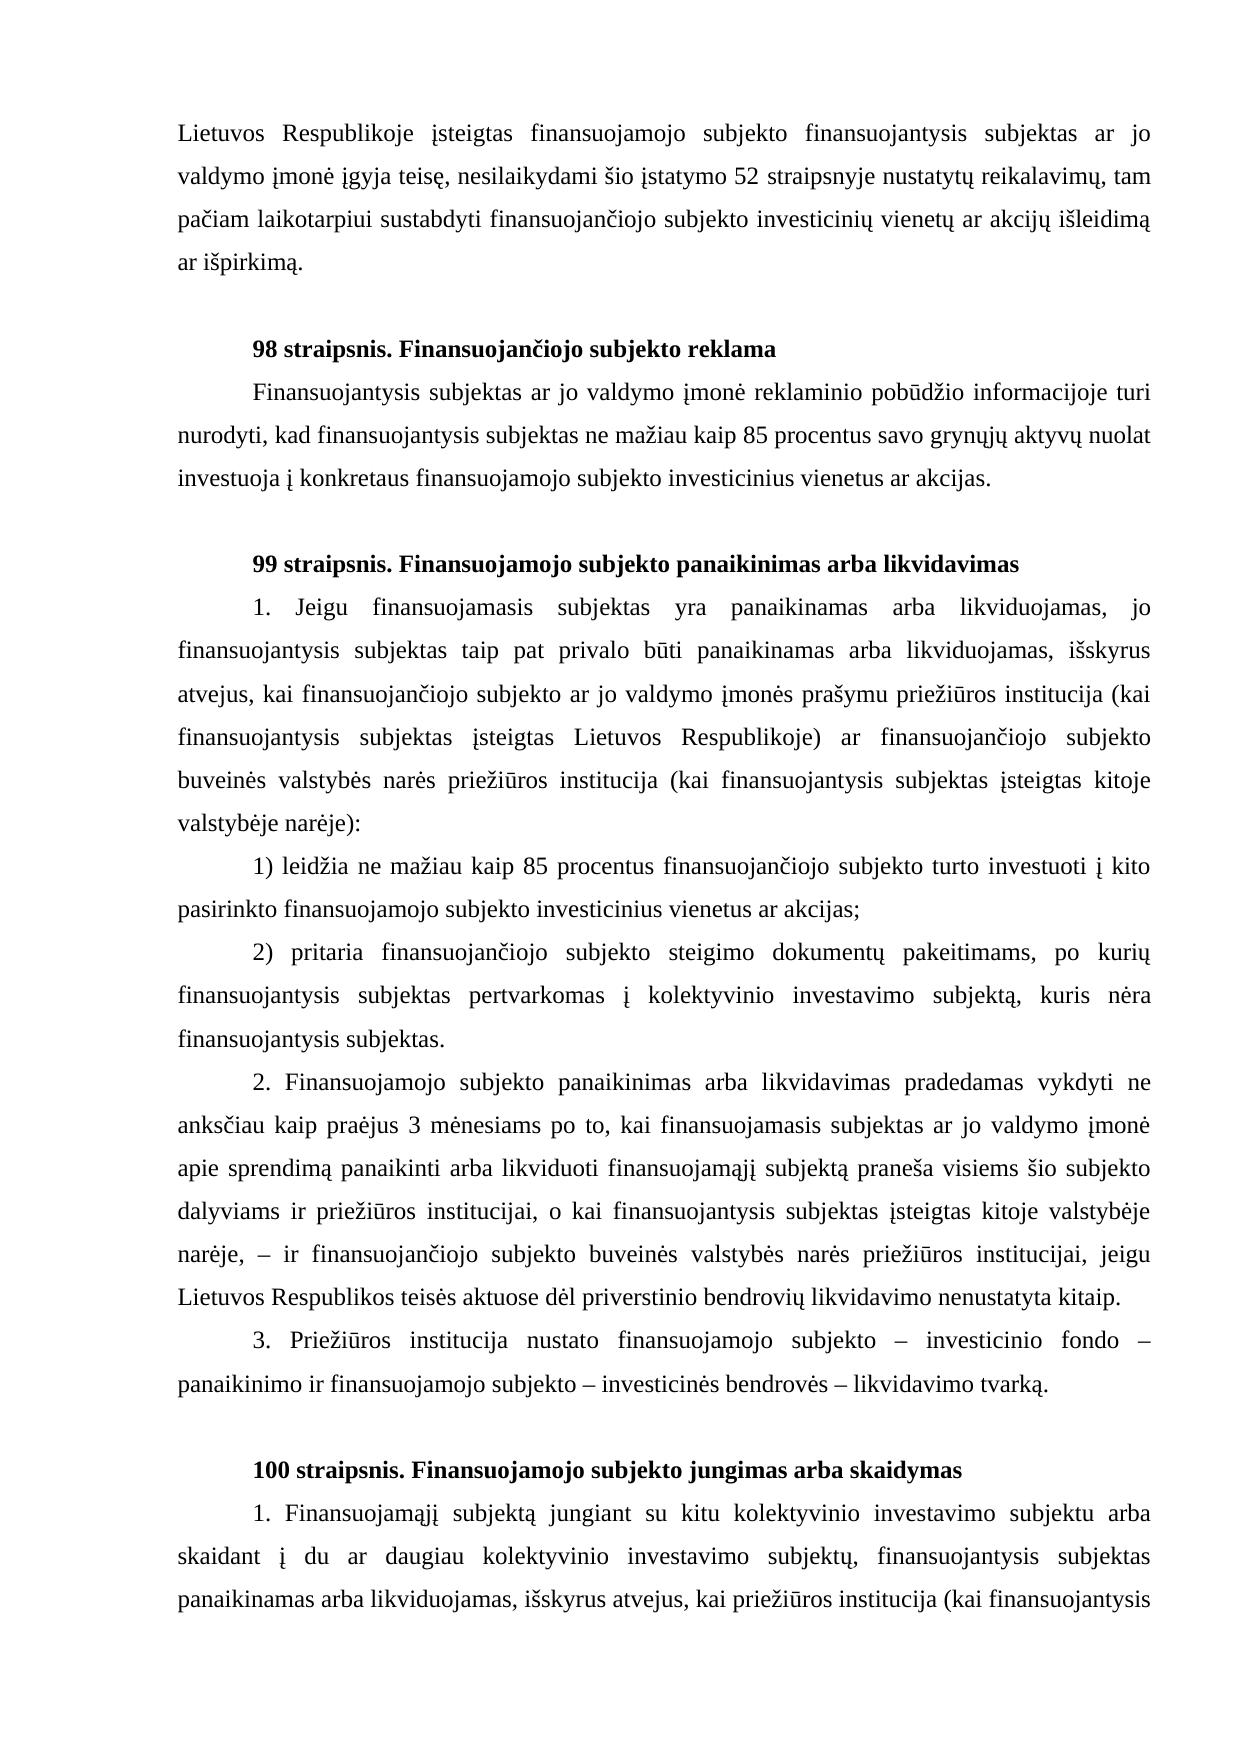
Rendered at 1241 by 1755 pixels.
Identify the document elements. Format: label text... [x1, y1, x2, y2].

text Lietuvos Respublikoje įsteigtas finansuojamojo subjekto finansuojantysis subjektas ar jo valdymo įmonė įgyja teisę, nesilaikydami šio įstatymo 52 straipsnyje nustatytų reikalavimų, tam pačiam laikotarpiui sustabdyti finansuojančiojo subjekto investicinių vienetų ar akcijų išleidimą ar išpirkimą. [177, 118, 1152, 276]
text 1) leidžia ne mažiau kaip 85 procentus finansuojančiojo subjekto turto investuoti į kito pasirinkto finansuojamojo subjekto investicinius vienetus ar akcijas; [177, 851, 1152, 923]
text 2) pritaria finansuojančiojo subjekto steigimo dokumentų pakeitimams, po kurių finansuojantysis subjektas pertvarkomas į kolektyvinio investavimo subjektą, kuris nėra finansuojantysis subjektas. [177, 937, 1152, 1052]
text 1. Finansuojamąjį subjektą jungiant su kitu kolektyvinio investavimo subjektu arba skaidant į du ar daugiau kolektyvinio investavimo subjektų, finansuojantysis subjektas panaikinamas arba likviduojamas, išskyrus atvejus, kai priežiūros institucija (kai finansuojantysis [177, 1498, 1152, 1613]
text 1. Jeigu finansuojamasis subjektas yra panaikinamas arba likviduojamas, jo finansuojantysis subjektas taip pat privalo būti panaikinamas arba likviduojamas, išskyrus atvejus, kai finansuojančiojo subjekto ar jo valdymo įmonės prašymu priežiūros institucija (kai finansuojantysis subjektas įsteigtas Lietuvos Respublikoje) ar finansuojančiojo subjekto buveinės valstybės narės priežiūros institucija (kai finansuojantysis subjektas įsteigtas kitoje valstybėje narėje): [177, 592, 1152, 837]
text 99 straipsnis. Finansuojamojo subjekto panaikinimas arba likvidavimas [252, 549, 1152, 578]
text 98 straipsnis. Finansuojančiojo subjekto reklama [252, 334, 1152, 362]
text 2. Finansuojamojo subjekto panaikinimas arba likvidavimas pradedamas vykdyti ne anksčiau kaip praėjus 3 mėnesiams po to, kai finansuojamasis subjektas ar jo valdymo įmonė apie sprendimą panaikinti arba likviduoti finansuojamąjį subjektą praneša visiems šio subjekto dalyviams ir priežiūros institucijai, o kai finansuojantysis subjektas įsteigtas kitoje valstybėje narėje, – ir finansuojančiojo subjekto buveinės valstybės narės priežiūros institucijai, jeigu Lietuvos Respublikos teisės aktuose dėl priverstinio bendrovių likvidavimo nenustatyta kitaip. [177, 1067, 1152, 1311]
text 100 straipsnis. Finansuojamojo subjekto jungimas arba skaidymas [252, 1455, 1152, 1484]
text Finansuojantysis subjektas ar jo valdymo įmonė reklaminio pobūdžio informacijoje turi nurodyti, kad finansuojantysis subjektas ne mažiau kaip 85 procentus savo grynųjų aktyvų nuolat investuoja į konkretaus finansuojamojo subjekto investicinius vienetus ar akcijas. [177, 377, 1152, 492]
text 3. Priežiūros institucija nustato finansuojamojo subjekto – investicinio fondo – panaikinimo ir finansuojamojo subjekto – investicinės bendrovės – likvidavimo tvarką. [177, 1326, 1152, 1397]
